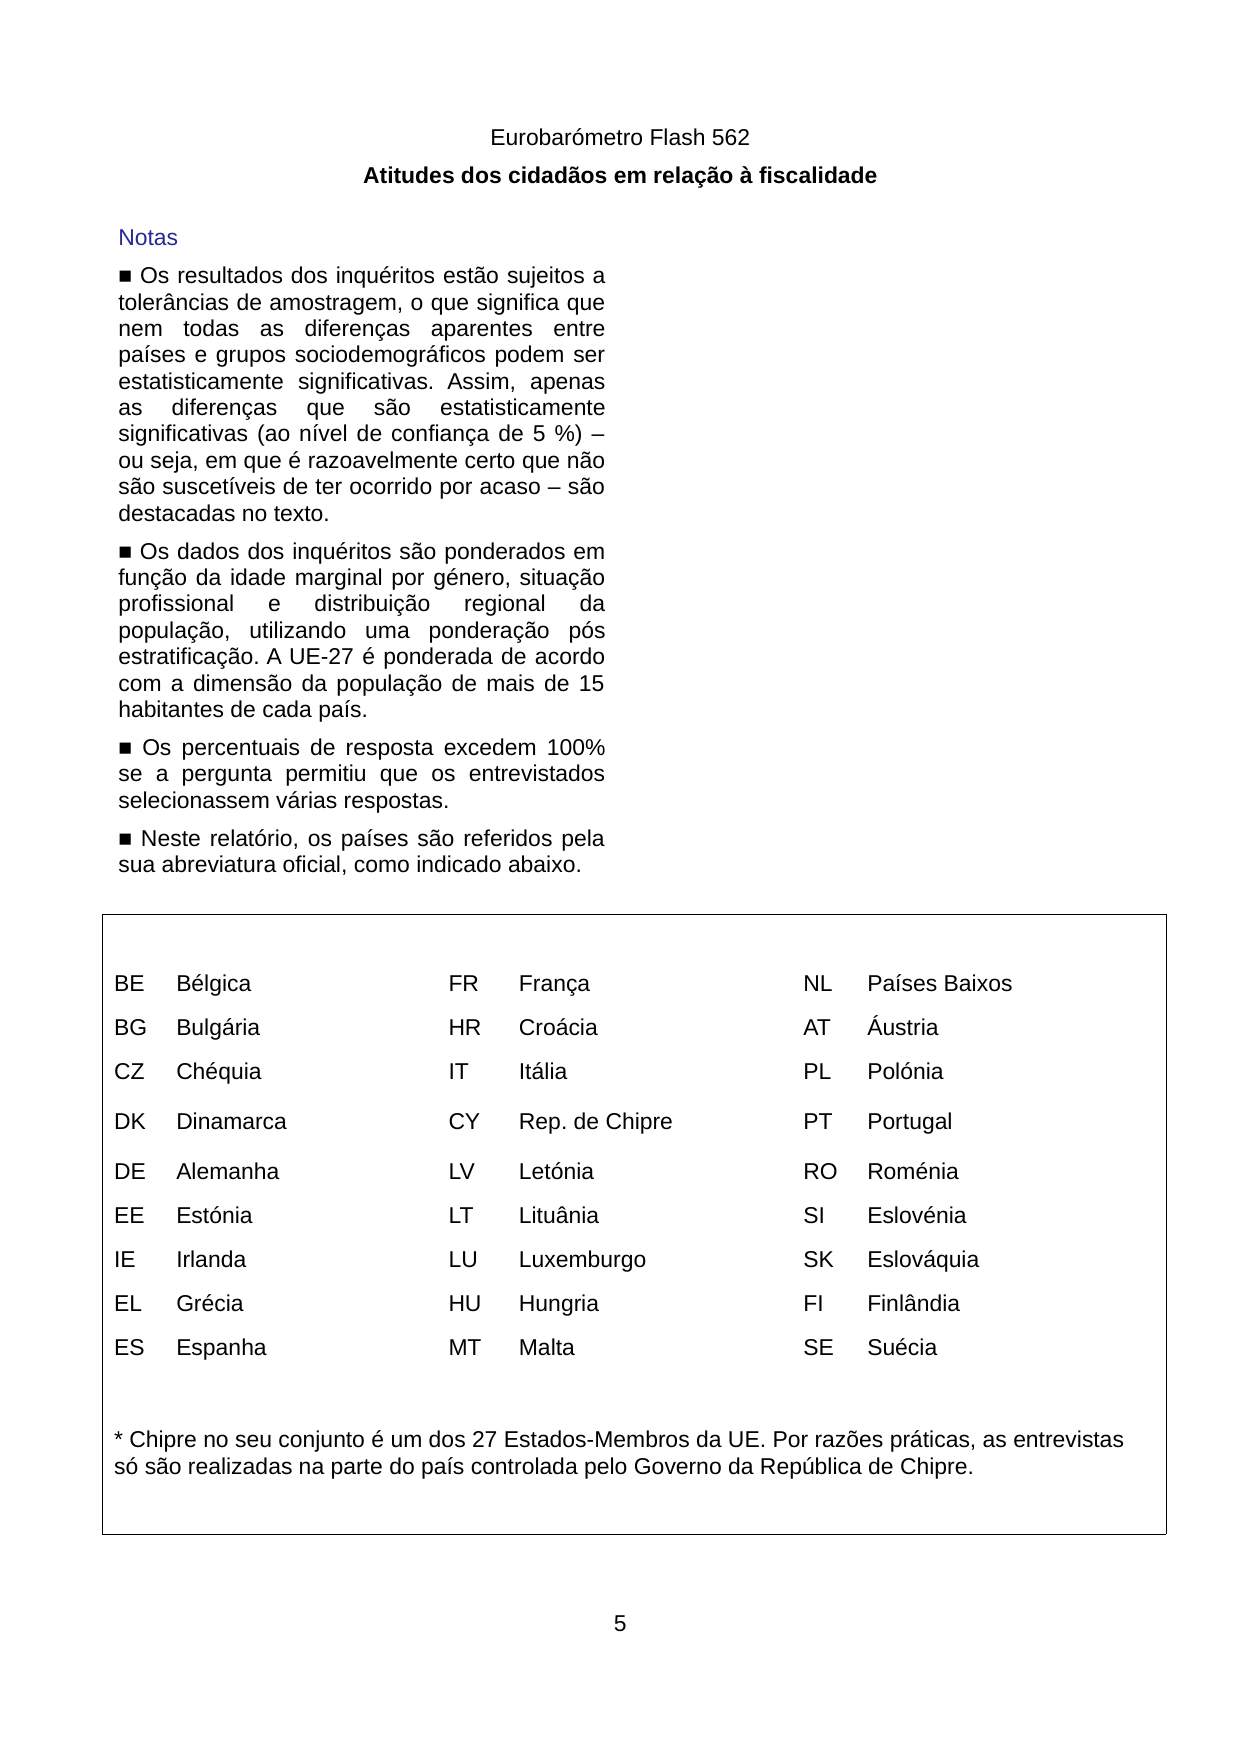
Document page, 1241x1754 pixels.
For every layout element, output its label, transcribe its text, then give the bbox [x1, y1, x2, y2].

table_cell Dinamarca [173, 1093, 445, 1149]
table_cell Suécia [864, 1325, 1148, 1369]
table_cell Letónia [516, 1149, 800, 1193]
table_cell Chéquia [173, 1049, 445, 1093]
table_header FR [445, 961, 516, 1005]
table_cell IE [111, 1237, 173, 1281]
table_header França [516, 961, 800, 1005]
table_cell SI [800, 1193, 864, 1237]
table_cell FI [800, 1281, 864, 1325]
table_cell Hungria [516, 1281, 800, 1325]
table_cell Lituânia [516, 1193, 800, 1237]
table_cell DK [111, 1093, 173, 1149]
table_cell DE [111, 1149, 173, 1193]
table_cell [864, 1369, 1148, 1413]
table_cell [800, 1369, 864, 1413]
table_cell Espanha [173, 1325, 445, 1369]
table_cell [111, 1369, 173, 1413]
table_cell LV [445, 1149, 516, 1193]
table_cell Estónia [173, 1193, 445, 1237]
table_cell Eslovénia [864, 1193, 1148, 1237]
text ■ Os resultados dos inquéritos estão sujeitos a tolerâncias de amostragem, o que significa que nem todas as diferenças aparentes entre países e grupos sociodemográficos podem ser estatisticamente significativas. Assim, apenas as diferenças que são estatisticamente significativas (ao nível de confiança de 5 %) – ou seja, em que é razoavelmente certo que não são suscetíveis de ter ocorrido por acaso – são destacadas no texto. [118, 262, 605, 526]
table_cell LU [445, 1237, 516, 1281]
table_cell CY [445, 1093, 516, 1149]
table_cell LT [445, 1193, 516, 1237]
table_cell PL [800, 1049, 864, 1093]
table_cell RO [800, 1149, 864, 1193]
table_cell MT [445, 1325, 516, 1369]
table_cell * Chipre no seu conjunto é um dos 27 Estados-Membros da UE. Por razões práticas, as entrevistas só são realizadas na parte do país controlada pelo Governo da República de Chipre. [111, 1413, 1148, 1492]
table_cell [516, 1369, 800, 1413]
table_cell HU [445, 1281, 516, 1325]
table_header Países Baixos [864, 961, 1148, 1005]
table_cell Malta [516, 1325, 800, 1369]
table_header BE [111, 961, 173, 1005]
table_cell [173, 1369, 445, 1413]
table_cell CZ [111, 1049, 173, 1093]
table_cell PT [800, 1093, 864, 1149]
text Notas [118, 224, 605, 250]
table_header Bélgica [173, 961, 445, 1005]
table_cell Alemanha [173, 1149, 445, 1193]
table_cell [445, 1369, 516, 1413]
text ■ Os percentuais de resposta excedem 100% se a pergunta permitiu que os entrevistados selecionassem várias respostas. [118, 734, 605, 813]
table_cell IT [445, 1049, 516, 1093]
table_cell Portugal [864, 1093, 1148, 1149]
table_cell SE [800, 1325, 864, 1369]
table_cell SK [800, 1237, 864, 1281]
table_cell EL [111, 1281, 173, 1325]
table_cell Itália [516, 1049, 800, 1093]
table_cell HR [445, 1005, 516, 1049]
table_cell AT [800, 1005, 864, 1049]
text ■ Os dados dos inquéritos são ponderados em função da idade marginal por género, situação profissional e distribuição regional da população, utilizando uma ponderação pós estratificação. A UE-27 é ponderada de acordo com a dimensão da população de mais de 15 habitantes de cada país. [118, 538, 605, 722]
table_cell ES [111, 1325, 173, 1369]
table_header NL [800, 961, 864, 1005]
text ■ Neste relatório, os países são referidos pela sua abreviatura oficial, como indicado abaixo. [118, 825, 605, 878]
table_cell Roménia [864, 1149, 1148, 1193]
table_cell Bulgária [173, 1005, 445, 1049]
table_cell BG [111, 1005, 173, 1049]
table_cell Eslováquia [864, 1237, 1148, 1281]
table_cell Irlanda [173, 1237, 445, 1281]
table_cell Croácia [516, 1005, 800, 1049]
table_cell EE [111, 1193, 173, 1237]
table_cell Luxemburgo [516, 1237, 800, 1281]
table_cell Rep. de Chipre [516, 1093, 800, 1149]
table_cell Grécia [173, 1281, 445, 1325]
table_cell Polónia [864, 1049, 1148, 1093]
table_cell Áustria [864, 1005, 1148, 1049]
table_cell Finlândia [864, 1281, 1148, 1325]
